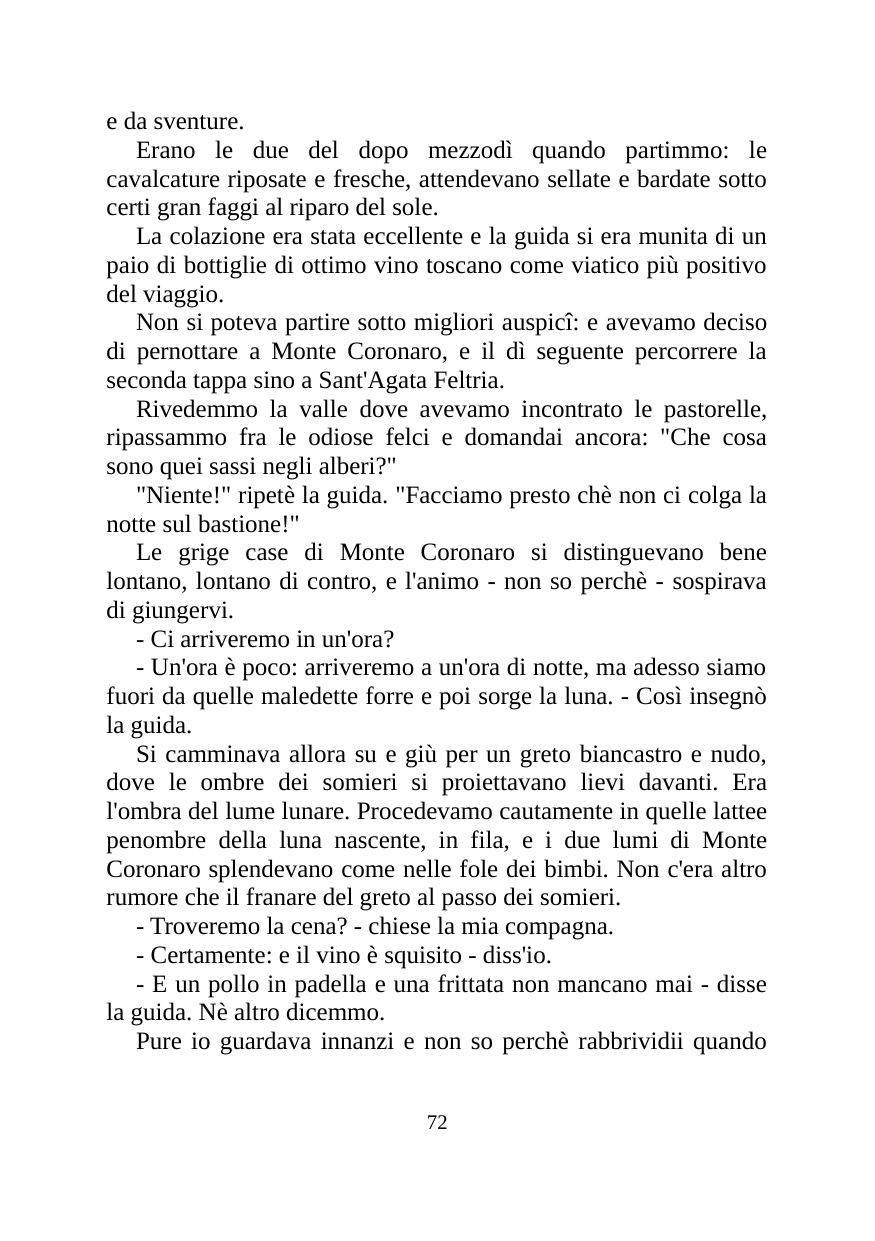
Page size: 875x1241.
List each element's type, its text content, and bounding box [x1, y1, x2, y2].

text Pure io guardava innanzi e non so perchè rabbrividii quando [106, 1026, 768, 1055]
text - Troveremo la cena? - chiese la mia compagna. [106, 911, 768, 940]
text - Certamente: e il vino è squisito - diss'io. [106, 940, 768, 969]
text "Niente!" ripetè la guida. "Facciamo presto chè non ci colga la notte sul bastione!" [106, 480, 768, 537]
text Le grige case di Monte Coronaro si distinguevano bene lontano, lontano di contro, e l'animo - non so perchè - sospirava di giungervi. [106, 537, 768, 624]
text - E un pollo in padella e una frittata non mancano mai - disse la guida. Nè altro dicemmo. [106, 969, 768, 1026]
text Si camminava allora su e giù per un greto biancastro e nudo, dove le ombre dei somieri si proiettavano lievi davanti. Era l'ombra del lume lunare. Procedevamo cautamente in quelle lattee penombre della luna nascente, in fila, e i due lumi di Monte Coronaro splendevano come nelle fole dei bimbi. Non c'era altro rumore che il franare del greto al passo dei somieri. [106, 739, 768, 911]
text - Ci arriveremo in un'ora? [106, 624, 768, 652]
text - Un'ora è poco: arriveremo a un'ora di notte, ma adesso siamo fuori da quelle maledette forre e poi sorge la luna. - Così insegnò la guida. [106, 652, 768, 739]
text Erano le due del dopo mezzodì quando partimmo: le cavalcature riposate e fresche, attendevano sellate e bardate sotto certi gran faggi al riparo del sole. [106, 135, 768, 221]
text Rivedemmo la valle dove avevamo incontrato le pastorelle, ripassammo fra le odiose felci e domandai ancora: "Che cosa sono quei sassi negli alberi?" [106, 394, 768, 480]
text Non si poteva partire sotto migliori auspicî: e avevamo deciso di pernottare a Monte Coronaro, e il dì seguente percorrere la seconda tappa sino a Sant'Agata Feltria. [106, 307, 768, 394]
text La colazione era stata eccellente e la guida si era munita di un paio di bottiglie di ottimo vino toscano come viatico più positivo del viaggio. [106, 221, 768, 307]
text e da sventure. [106, 106, 768, 135]
